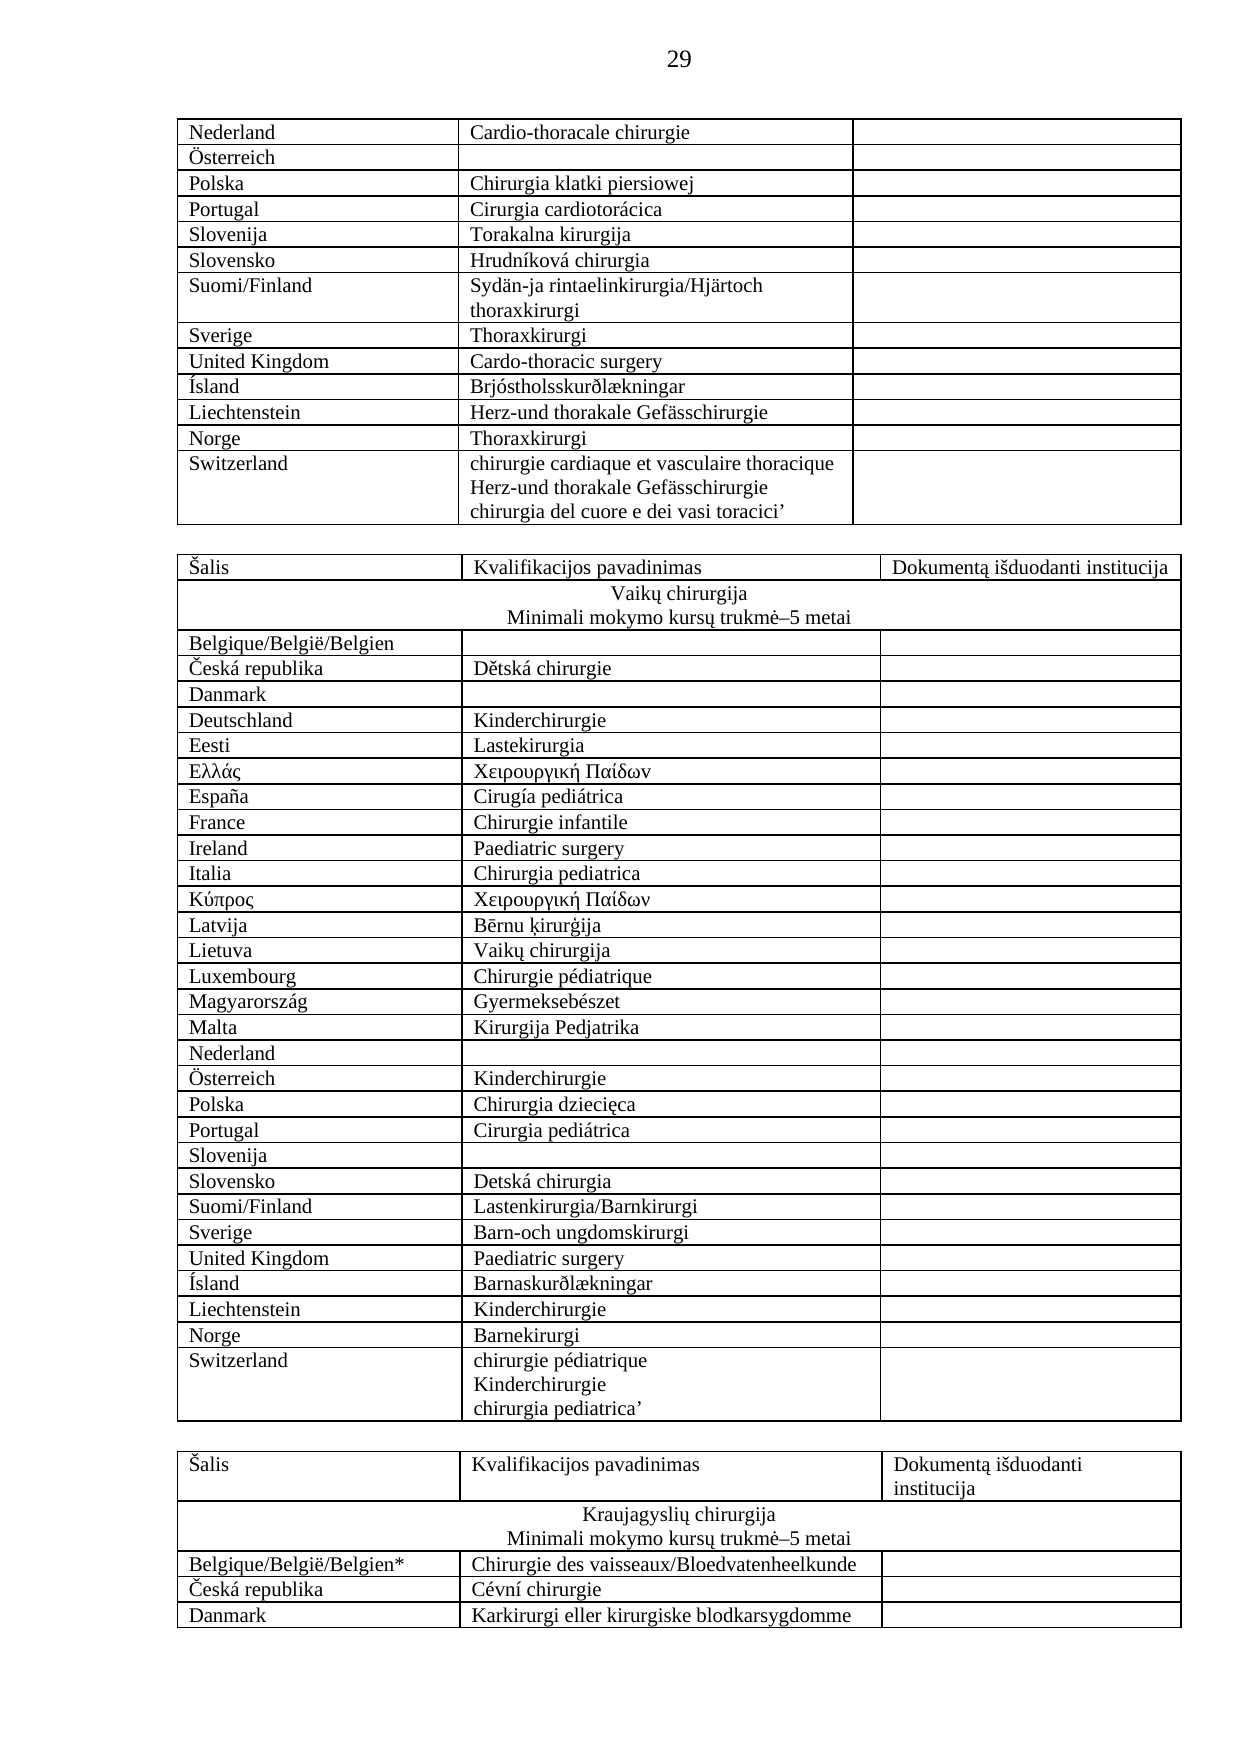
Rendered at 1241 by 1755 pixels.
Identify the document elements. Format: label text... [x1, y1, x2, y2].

table_cell Thoraxkirurgi [459, 426, 852, 450]
table_cell [854, 273, 1180, 322]
table_cell [881, 938, 1180, 962]
table_header Kvalifikacijos pavadinimas [463, 555, 880, 579]
table_cell [463, 631, 880, 655]
table_cell [881, 1297, 1180, 1321]
table_cell Gyermeksebészet [463, 990, 880, 1013]
table_cell Cirurgia pediátrica [463, 1118, 880, 1142]
table_cell Ελλάς [178, 759, 461, 783]
table_cell Bērnu ķirurģija [463, 913, 880, 937]
table_cell Ísland [178, 1271, 461, 1295]
table_cell Sydän-ja rintaelinkirurgia/Hjärtoch thoraxkirurgi [459, 273, 852, 322]
table_cell [881, 682, 1180, 706]
table_cell [881, 631, 1180, 655]
table_cell chirurgie cardiaque et vasculaire thoracique Herz-und thorakale Gefässchirurgie chirurgia del cuore e dei vasi toracici’ [459, 451, 852, 523]
table_cell [854, 323, 1180, 347]
table_cell [881, 759, 1180, 783]
table_cell [881, 836, 1180, 860]
table_cell [881, 964, 1180, 988]
table_header Dokumentą išduodanti institucija [883, 1452, 1180, 1500]
table_cell Lastenkirurgia/Barnkirurgi [463, 1195, 880, 1218]
table_cell Chirurgia dziecięca [463, 1092, 880, 1116]
table_cell Κύπρος [178, 887, 461, 911]
table_cell Belgique/België/Belgien [178, 631, 461, 655]
table_cell Chirurgia pediatrica [463, 861, 880, 885]
table_cell [463, 682, 880, 706]
table_cell Belgique/België/Belgien* [178, 1552, 459, 1576]
table_cell [881, 1271, 1180, 1295]
table_cell Switzerland [178, 1348, 461, 1420]
table_cell Danmark [178, 1603, 459, 1627]
table_cell Ísland [178, 375, 458, 398]
table_cell Polska [178, 171, 458, 195]
table_cell [854, 145, 1180, 169]
table_cell [854, 222, 1180, 246]
table_cell [881, 1143, 1180, 1167]
table_cell Italia [178, 861, 461, 885]
table_header Dokumentą išduodanti institucija [881, 555, 1180, 579]
table_cell Kirurgija Pedjatrika [463, 1015, 880, 1039]
table_cell [881, 1348, 1180, 1420]
table_cell Sverige [178, 1220, 461, 1244]
table_cell Nederland [178, 120, 458, 144]
table_cell Cévní chirurgie [461, 1577, 881, 1601]
table_cell Thoraxkirurgi [459, 323, 852, 347]
table_cell Switzerland [178, 451, 458, 523]
table_cell Cardo-thoracic surgery [459, 349, 852, 373]
table_cell Kraujagyslių chirurgija Minimali mokymo kursų trukmė–5 metai [178, 1502, 1180, 1550]
table_cell Norge [178, 426, 458, 450]
table_cell [881, 913, 1180, 937]
table_cell [854, 451, 1180, 523]
table_cell [854, 248, 1180, 272]
table_cell Χειρoυργική Παίδωv [463, 759, 880, 783]
table_cell Suomi/Finland [178, 273, 458, 322]
table_cell Magyarország [178, 990, 461, 1013]
table_cell [881, 861, 1180, 885]
table_cell Vaikų chirurgija Minimali mokymo kursų trukmė–5 metai [178, 581, 1180, 629]
table_cell [881, 1066, 1180, 1090]
table_cell Luxembourg [178, 964, 461, 988]
table_cell España [178, 785, 461, 808]
table_cell Österreich [178, 145, 458, 169]
table_cell Cardio-thoracale chirurgie [459, 120, 852, 144]
table_cell [883, 1603, 1180, 1627]
table_cell Česká republika [178, 1577, 459, 1601]
table_cell Latvija [178, 913, 461, 937]
table_cell Detská chirurgia [463, 1169, 880, 1193]
table_cell Sverige [178, 323, 458, 347]
table_cell Paediatric surgery [463, 1246, 880, 1270]
table_cell [881, 1323, 1180, 1347]
table_cell Malta [178, 1015, 461, 1039]
table_cell Česká republika [178, 656, 461, 680]
table_cell Slovenija [178, 222, 458, 246]
table_cell Ireland [178, 836, 461, 860]
table_cell Brjóstholsskurðlækningar [459, 375, 852, 398]
table_cell [881, 1041, 1180, 1065]
table_cell [854, 426, 1180, 450]
table_cell [881, 1015, 1180, 1039]
table_header Šalis [178, 555, 461, 579]
table_cell Χειρουργική Παίδων [463, 887, 880, 911]
table_header Šalis [178, 1452, 459, 1500]
table_cell Portugal [178, 1118, 461, 1142]
table_cell Slovensko [178, 1169, 461, 1193]
table_cell Chirurgia klatki piersiowej [459, 171, 852, 195]
table_cell Deutschland [178, 708, 461, 732]
table_cell [854, 349, 1180, 373]
table_cell Suomi/Finland [178, 1195, 461, 1218]
table_cell Kinderchirurgie [463, 708, 880, 732]
table_cell [881, 656, 1180, 680]
table_cell [463, 1143, 880, 1167]
table_cell Lastekirurgia [463, 733, 880, 757]
table_cell Danmark [178, 682, 461, 706]
table_cell [463, 1041, 880, 1065]
table_cell [881, 1246, 1180, 1270]
table_cell Cirurgia cardiotorácica [459, 197, 852, 221]
table_cell Liechtenstein [178, 400, 458, 424]
table_cell Barnaskurðlækningar [463, 1271, 880, 1295]
table_cell Barn-och ungdomskirurgi [463, 1220, 880, 1244]
table_cell Polska [178, 1092, 461, 1116]
table_cell Hrudníková chirurgia [459, 248, 852, 272]
table_cell Torakalna kirurgija [459, 222, 852, 246]
table_cell Dětská chirurgie [463, 656, 880, 680]
table_cell [881, 1092, 1180, 1116]
table_cell [881, 810, 1180, 834]
table_cell Cirugía pediátrica [463, 785, 880, 808]
table_cell chirurgie pédiatrique Kinderchirurgie chirurgia pediatrica’ [463, 1348, 880, 1420]
table_cell [881, 785, 1180, 808]
table_cell [881, 1118, 1180, 1142]
table_cell [854, 375, 1180, 398]
table_cell Liechtenstein [178, 1297, 461, 1321]
table_cell Portugal [178, 197, 458, 221]
table_cell Lietuva [178, 938, 461, 962]
table_cell France [178, 810, 461, 834]
table_cell [881, 887, 1180, 911]
table_cell Kinderchirurgie [463, 1066, 880, 1090]
table_cell Norge [178, 1323, 461, 1347]
table_cell [854, 400, 1180, 424]
table_cell Kinderchirurgie [463, 1297, 880, 1321]
table_cell [881, 708, 1180, 732]
table_cell [459, 145, 852, 169]
table_cell Herz-und thorakale Gefässchirurgie [459, 400, 852, 424]
table_cell Slovensko [178, 248, 458, 272]
table_cell Eesti [178, 733, 461, 757]
table_cell Österreich [178, 1066, 461, 1090]
table_cell Chirurgie infantile [463, 810, 880, 834]
table_cell [854, 197, 1180, 221]
table_cell United Kingdom [178, 1246, 461, 1270]
table_cell [881, 990, 1180, 1013]
table_cell [881, 1220, 1180, 1244]
table_header Kvalifikacijos pavadinimas [461, 1452, 881, 1500]
table_cell Chirurgie pédiatrique [463, 964, 880, 988]
table_cell [854, 171, 1180, 195]
table_cell [883, 1577, 1180, 1601]
table_cell [881, 1195, 1180, 1218]
table_cell Vaikų chirurgija [463, 938, 880, 962]
table_cell [881, 1169, 1180, 1193]
table_cell [881, 733, 1180, 757]
table_cell [854, 120, 1180, 144]
table_cell Paediatric surgery [463, 836, 880, 860]
table_cell Karkirurgi eller kirurgiske blodkarsygdomme [461, 1603, 881, 1627]
table_cell [883, 1552, 1180, 1576]
table_cell Barnekirurgi [463, 1323, 880, 1347]
table_cell United Kingdom [178, 349, 458, 373]
table_cell Slovenija [178, 1143, 461, 1167]
table_cell Nederland [178, 1041, 461, 1065]
table_cell Chirurgie des vaisseaux/Bloedvatenheelkunde [461, 1552, 881, 1576]
